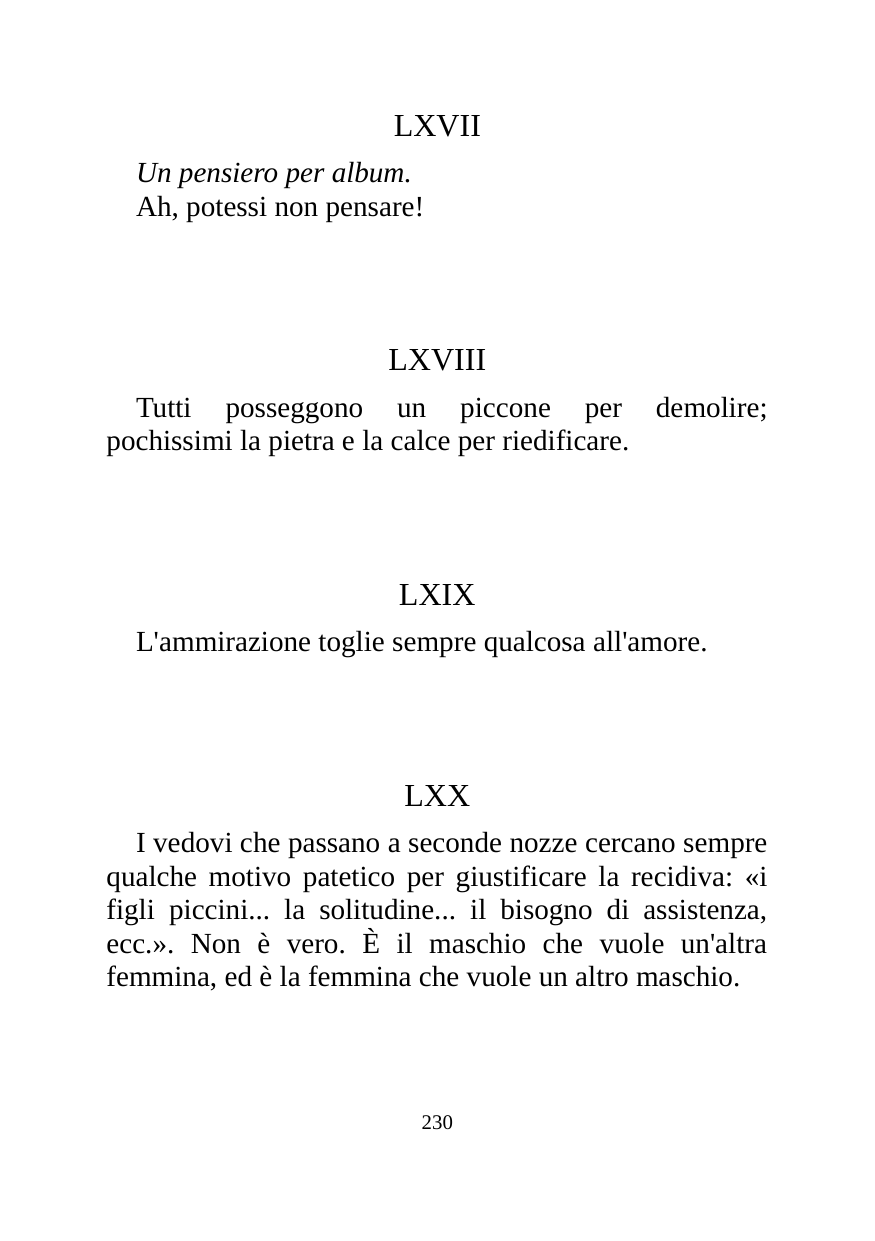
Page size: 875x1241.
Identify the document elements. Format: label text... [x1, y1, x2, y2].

subtitle LXIX [106, 575, 768, 612]
subtitle LXVII [106, 106, 768, 143]
subtitle LXVIII [106, 341, 768, 378]
text Ah, potessi non pensare! [106, 189, 768, 223]
text Tutti posseggono un piccone per demolire; pochissimi la pietra e la calce per riedificare. [106, 390, 768, 457]
text L'ammirazione toglie sempre qualcosa all'amore. [106, 624, 768, 658]
subtitle LXX [106, 776, 768, 813]
text Un pensiero per album. [106, 156, 768, 189]
text I vedovi che passano a seconde nozze cercano sempre qualche motivo patetico per giustificare la recidiva: «i figli piccini... la solitudine... il bisogno di assistenza, ecc.». Non è vero. È il maschio che vuole un'altra femmina, ed è la femmina che vuole un altro maschio. [106, 825, 768, 993]
